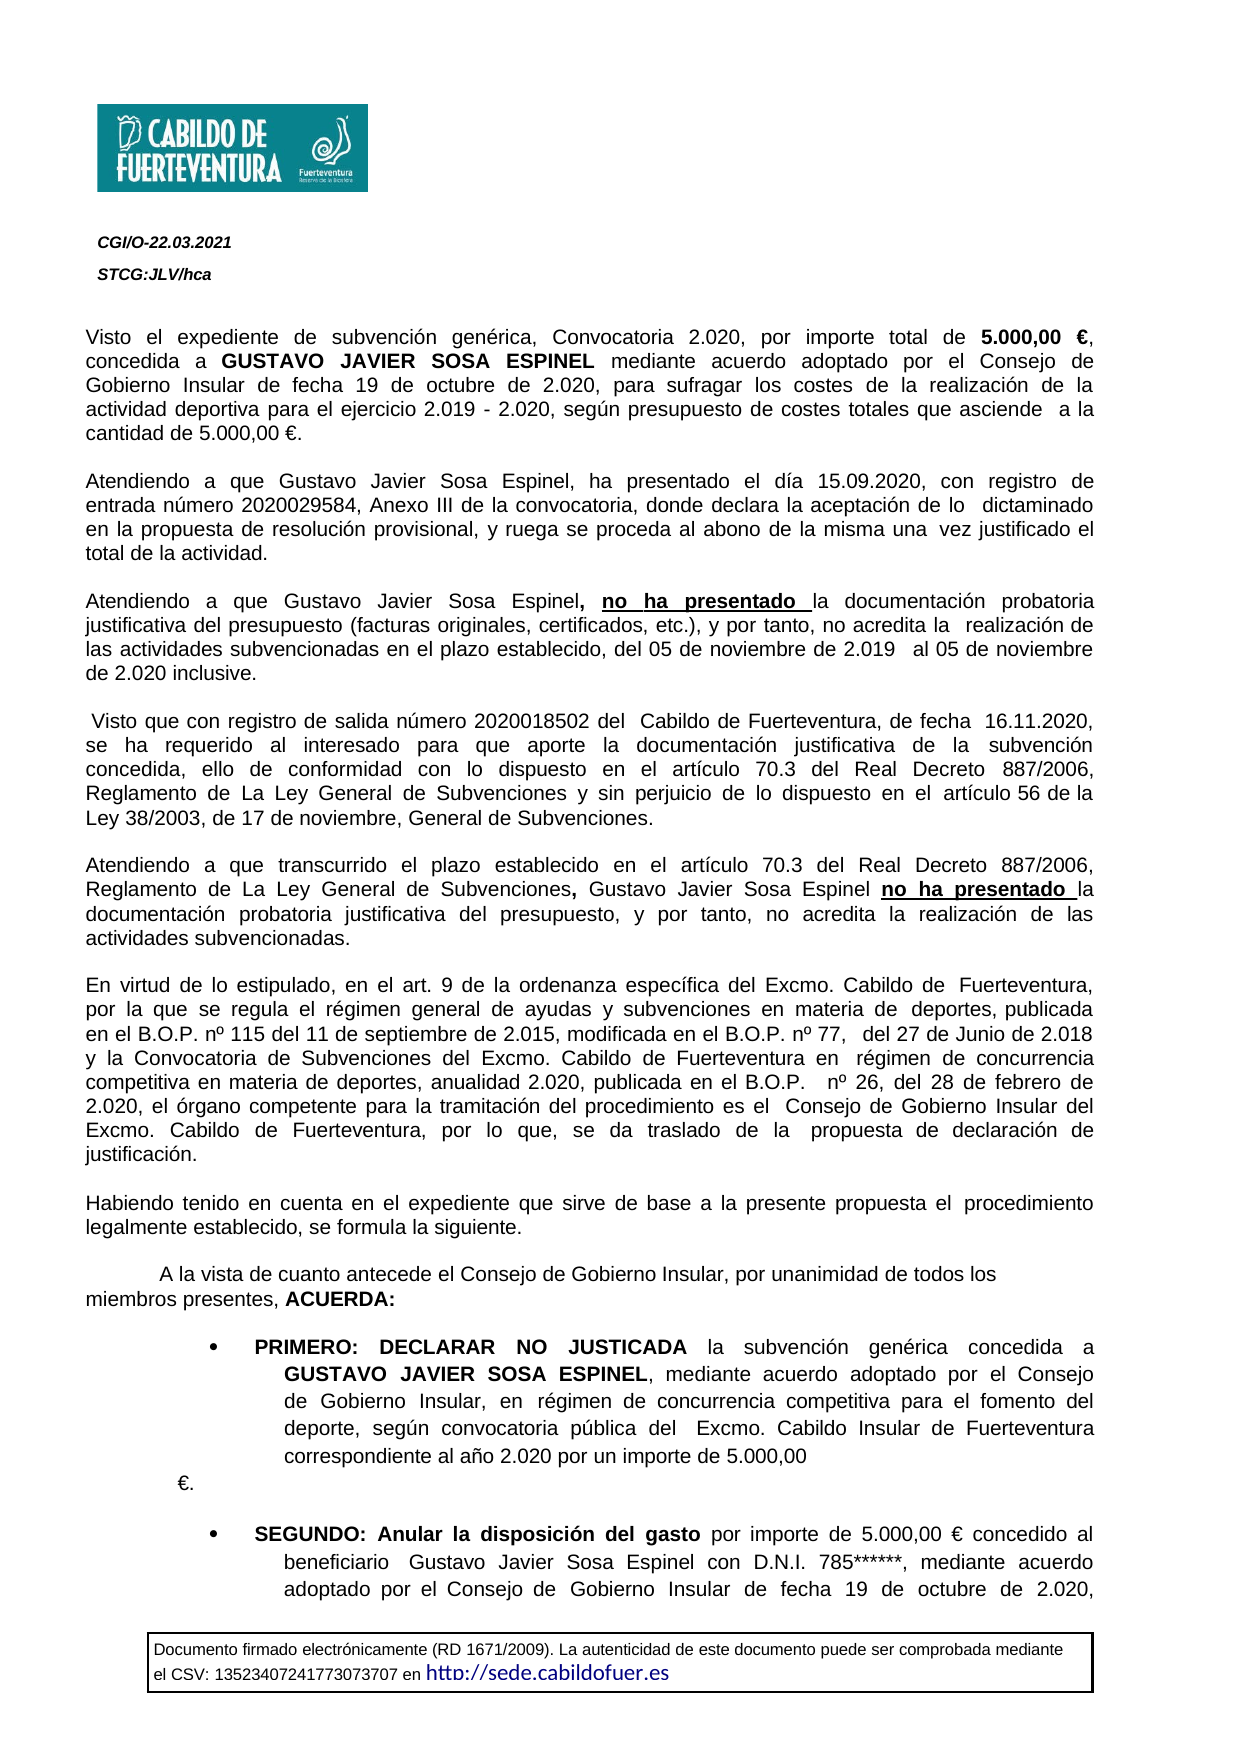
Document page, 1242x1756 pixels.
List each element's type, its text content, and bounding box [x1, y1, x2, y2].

text A la vista de cuanto antecede el Consejo de Gobierno Insular, por unanimidad de todos los miembros presentes, ACUERDA: [85, 1262, 1062, 1310]
text Visto el expediente de subvención genérica, Convocatoria 2.020, por importe total de 5.000,00 €, concedida a GUSTAVO JAVIER SOSA ESPINEL mediante acuerdo adoptado por el Consejo de Gobierno Insular de fecha 19 de octubre de 2.020, para sufragar los costes de la realización de la actividad deportiva para el ejercicio 2.019 - 2.020, según presupuesto de costes totales que asciende a la cantidad de 5.000,00 €. [85, 324, 1094, 445]
text En virtud de lo estipulado, en el art. 9 de la ordenanza específica del Excmo. Cabildo de Fuerteventura, por la que se regula el régimen general de ayudas y subvenciones en materia de deportes, publicada en el B.O.P. nº 115 del 11 de septiembre de 2.015, modificada en el B.O.P. nº 77, del 27 de Junio de 2.018 y la Convocatoria de Subvenciones del Excmo. Cabildo de Fuerteventura en régimen de concurrencia competitiva en materia de deportes, anualidad 2.020, publicada en el B.O.P. nº 26, del 28 de febrero de 2.020, el órgano competente para la tramitación del procedimiento es el Consejo de Gobierno Insular del Excmo. Cabildo de Fuerteventura, por lo que, se da traslado de la propuesta de declaración de justificación. [85, 973, 1094, 1166]
text Visto que con registro de salida número 2020018502 del Cabildo de Fuerteventura, de fecha 16.11.2020, se ha requerido al interesado para que aporte la documentación justificativa de la subvención concedida, ello de conformidad con lo dispuesto en el artículo 70.3 del Real Decreto 887/2006, Reglamento de La Ley General de Subvenciones y sin perjuicio de lo dispuesto en el artículo 56 de la Ley 38/2003, de 17 de noviembre, General de Subvenciones. [85, 709, 1094, 829]
list SEGUNDO: Anular la disposición del gasto por importe de 5.000,00 € concedido al beneficiario Gustavo Javier Sosa Espinel con D.N.I. 785******, mediante acuerdo adoptado por el Consejo de Gobierno Insular de fecha 19 de octubre de 2.020, [210, 1522, 1094, 1601]
text Atendiendo a que Gustavo Javier Sosa Espinel, no ha presentado la documentación probatoria justificativa del presupuesto (facturas originales, certificados, etc.), y por tanto, no acredita la realización de las actividades subvencionadas en el plazo establecido, del 05 de noviembre de 2.019 al 05 de noviembre de 2.020 inclusive. [85, 589, 1094, 685]
text Atendiendo a que transcurrido el plazo establecido en el artículo 70.3 del Real Decreto 887/2006, Reglamento de La Ley General de Subvenciones, Gustavo Javier Sosa Espinel no ha presentado la documentación probatoria justificativa del presupuesto, y por tanto, no acredita la realización de las actividades subvencionadas. [85, 853, 1094, 949]
text €. [177, 1471, 1106, 1495]
text Habiendo tenido en cuenta en el expediente que sirve de base a la presente propuesta el procedimiento legalmente establecido, se formula la siguiente. [85, 1190, 1094, 1238]
list PRIMERO: DECLARAR NO JUSTICADA la subvención genérica concedida a GUSTAVO JAVIER SOSA ESPINEL, mediante acuerdo adoptado por el Consejo de Gobierno Insular, en régimen de concurrencia competitiva para el fomento del deporte, según convocatoria pública del Excmo. Cabildo Insular de Fuerteventura correspondiente al año 2.020 por un importe de 5.000,00 [210, 1334, 1094, 1467]
text Atendiendo a que Gustavo Javier Sosa Espinel, ha presentado el día 15.09.2020, con registro de entrada número 2020029584, Anexo III de la convocatoria, donde declara la aceptación de lo dictaminado en la propuesta de resolución provisional, y ruega se proceda al abono de la misma una vez justificado el total de la actividad. [85, 469, 1094, 565]
